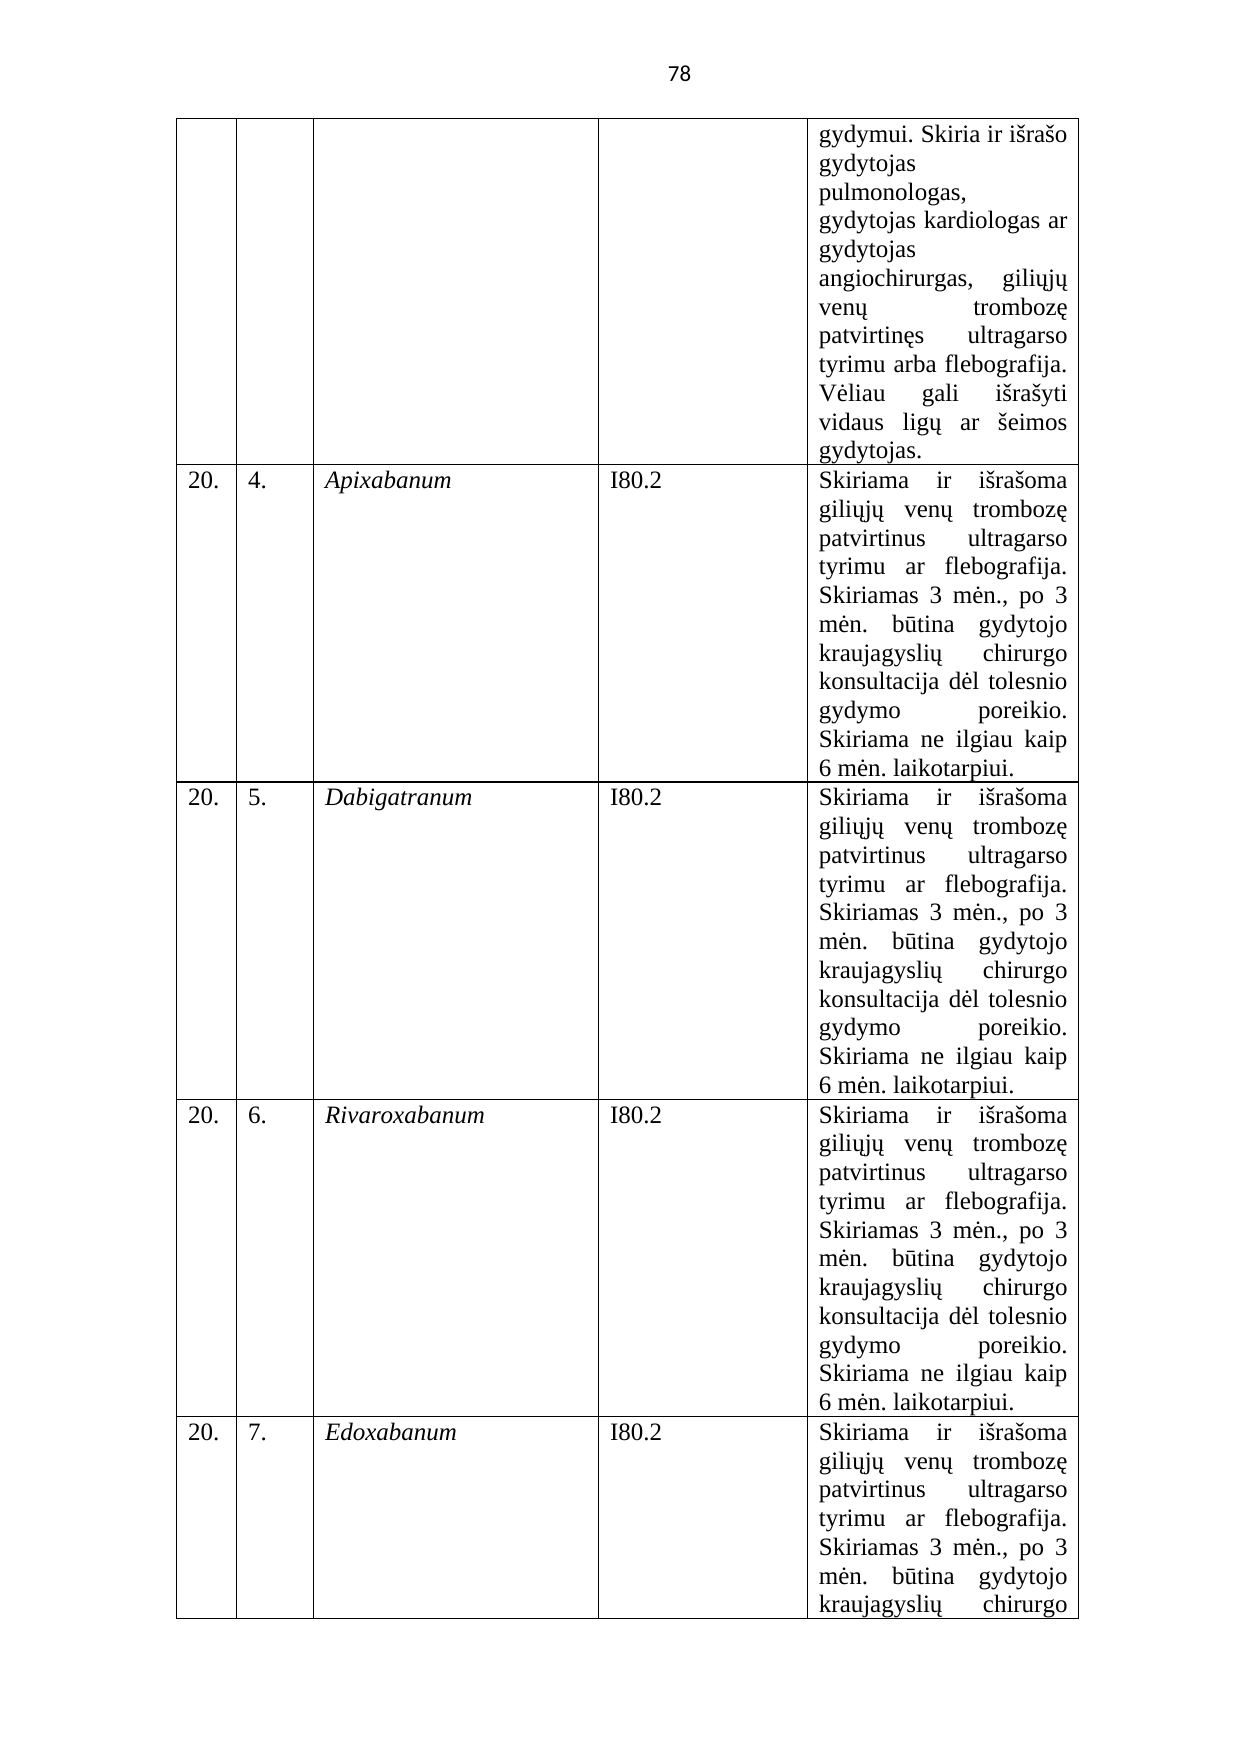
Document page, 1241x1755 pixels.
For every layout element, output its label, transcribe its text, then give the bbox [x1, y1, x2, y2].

table_cell [1109, 1416, 1123, 1618]
table_cell [314, 119, 598, 464]
table_cell I80.2 [599, 1417, 807, 1618]
table_cell 7. [237, 1417, 313, 1618]
table_cell [1109, 781, 1123, 1099]
table_cell [1093, 781, 1099, 1099]
table_cell [599, 119, 807, 464]
table_cell Edoxabanum [314, 1417, 598, 1618]
table_cell [1088, 464, 1093, 781]
table_cell [1103, 464, 1109, 781]
table_cell [177, 119, 236, 464]
table_cell 6. [237, 1100, 313, 1416]
table_cell [1093, 1416, 1099, 1618]
table_cell [1099, 464, 1103, 781]
table_cell [1088, 1416, 1093, 1618]
table_cell [1084, 118, 1088, 464]
table_cell [1084, 1416, 1088, 1618]
table_cell [1099, 1416, 1103, 1618]
table_cell Skiriama ir išrašoma giliųjų venų trombozę patvirtinus ultragarso tyrimu ar flebografija. Skiriamas 3 mėn., po 3 mėn. būtina gydytojo kraujagyslių chirurgo konsultacija dėl tolesnio gydymo poreikio. Skiriama ne ilgiau kaip 6 mėn. laikotarpiui. [808, 465, 1078, 781]
table_cell [1093, 118, 1099, 464]
table_cell 20. [177, 1100, 236, 1416]
table_cell 4. [237, 465, 313, 781]
table_cell [1099, 781, 1103, 1099]
table_cell Skiriama ir išrašoma giliųjų venų trombozę patvirtinus ultragarso tyrimu ar flebografija. Skiriamas 3 mėn., po 3 mėn. būtina gydytojo kraujagyslių chirurgo konsultacija dėl tolesnio gydymo poreikio. Skiriama ne ilgiau kaip 6 mėn. laikotarpiui. [808, 1100, 1078, 1416]
table_cell 20. [177, 465, 236, 781]
table_cell [1079, 464, 1083, 781]
table_cell [237, 119, 313, 464]
table_cell [1084, 464, 1088, 781]
table_cell Rivaroxabanum [314, 1100, 598, 1416]
table_cell Skiriama ir išrašoma giliųjų venų trombozę patvirtinus ultragarso tyrimu ar flebografija. Skiriamas 3 mėn., po 3 mėn. būtina gydytojo kraujagyslių chirurgo [808, 1417, 1078, 1618]
table_cell [1079, 781, 1083, 1099]
table_cell [1084, 781, 1088, 1099]
table_cell [1079, 1099, 1083, 1416]
table_cell Apixabanum [314, 465, 598, 781]
table_cell [1079, 118, 1083, 464]
table_cell [1088, 781, 1093, 1099]
table_cell 5. [237, 783, 313, 1099]
table_cell 20. [177, 1417, 236, 1618]
table_cell I80.2 [599, 783, 807, 1099]
table_cell I80.2 [599, 465, 807, 781]
table_cell [1093, 1099, 1099, 1416]
table_cell [1103, 1416, 1109, 1618]
table_cell [1084, 1099, 1088, 1416]
table_cell [1103, 781, 1109, 1099]
table_cell [1088, 118, 1093, 464]
table_cell 20. [177, 783, 236, 1099]
table_cell [1093, 464, 1099, 781]
table_cell gydymui. Skiria ir išrašo gydytojas pulmonologas, gydytojas kardiologas ar gydytojas angiochirurgas, giliųjų venų trombozę patvirtinęs ultragarso tyrimu arba flebografija. Vėliau gali išrašyti vidaus ligų ar šeimos gydytojas. [808, 119, 1078, 464]
table_cell [1099, 1099, 1103, 1416]
table_cell [1103, 1099, 1109, 1416]
table_cell [1088, 1099, 1093, 1416]
table_cell [1099, 118, 1103, 464]
table_cell Dabigatranum [314, 783, 598, 1099]
table_cell Skiriama ir išrašoma giliųjų venų trombozę patvirtinus ultragarso tyrimu ar flebografija. Skiriamas 3 mėn., po 3 mėn. būtina gydytojo kraujagyslių chirurgo konsultacija dėl tolesnio gydymo poreikio. Skiriama ne ilgiau kaip 6 mėn. laikotarpiui. [808, 783, 1078, 1099]
table_cell I80.2 [599, 1100, 807, 1416]
table_cell [1103, 118, 1109, 464]
table_cell [1079, 1416, 1083, 1618]
table_cell [1109, 464, 1123, 781]
table_cell [1109, 118, 1123, 464]
table_cell [1109, 1099, 1123, 1416]
